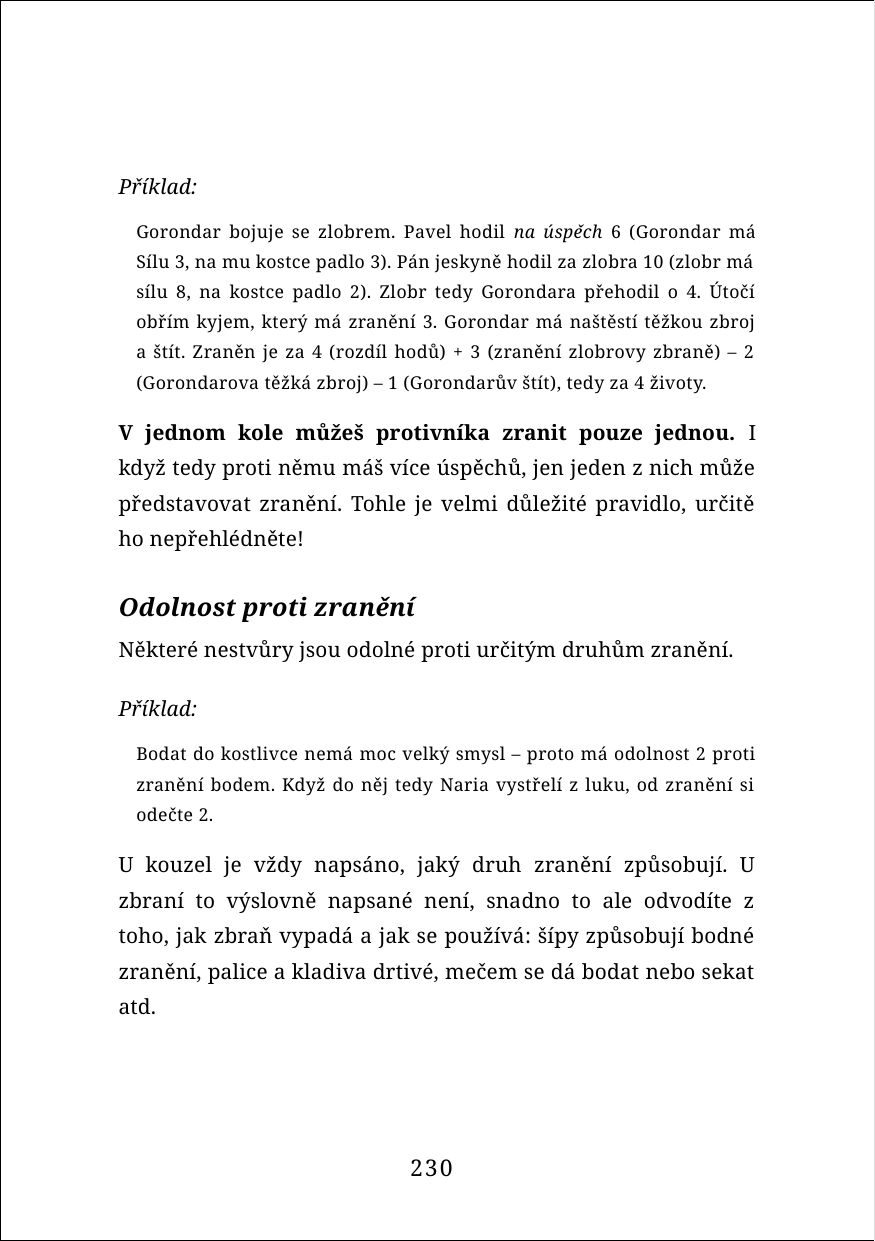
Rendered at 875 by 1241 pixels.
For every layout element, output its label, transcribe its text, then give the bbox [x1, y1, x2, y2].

text Příklad: [118, 694, 756, 723]
text V jednom kole můžeš protivníka zranit pouze jednou. I když tedy proti němu máš více úspěchů, jen jeden z nich může představovat zranění. Tohle je velmi důležité pravidlo, určitě ho nepřehlédněte! [118, 418, 756, 553]
text Gorondar bojuje se zlobrem. Pavel hodil na úspěch 6 (Gorondar má Sílu 3, na mu kostce padlo 3). Pán jeskyně hodil za zlobra 10 (zlobr má sílu 8, na kostce padlo 2). Zlobr tedy Gorondara přehodil o 4. Útočí obřím kyjem, který má zranění 3. Gorondar má naštěstí těžkou zbroj a štít. Zraněn je za 4 (rozdíl hodů) + 3 (zranění zlobrovy zbraně) – 2 (Gorondarova těžká zbroj) – 1 (Gorondarův štít), tedy za 4 životy. [136, 219, 756, 394]
text Bodat do kostlivce nemá moc velký smysl – proto má odolnost 2 proti zranění bodem. Když do něj tedy Naria vystřelí z luku, od zranění si odečte 2. [136, 742, 756, 826]
text Některé nestvůry jsou odolné proti určitým druhům zranění. [118, 635, 756, 664]
subtitle Odolnost proti zranění [118, 589, 756, 624]
text Příklad: [118, 172, 756, 200]
text U kouzel je vždy napsáno, jaký druh zranění způsobují. U zbraní to výslovně napsané není, snadno to ale odvodíte z toho, jak zbraň vypadá a jak se používá: šípy způsobují bodné zranění, palice a kladiva drtivé, mečem se dá bodat nebo sekat atd. [118, 850, 756, 1021]
